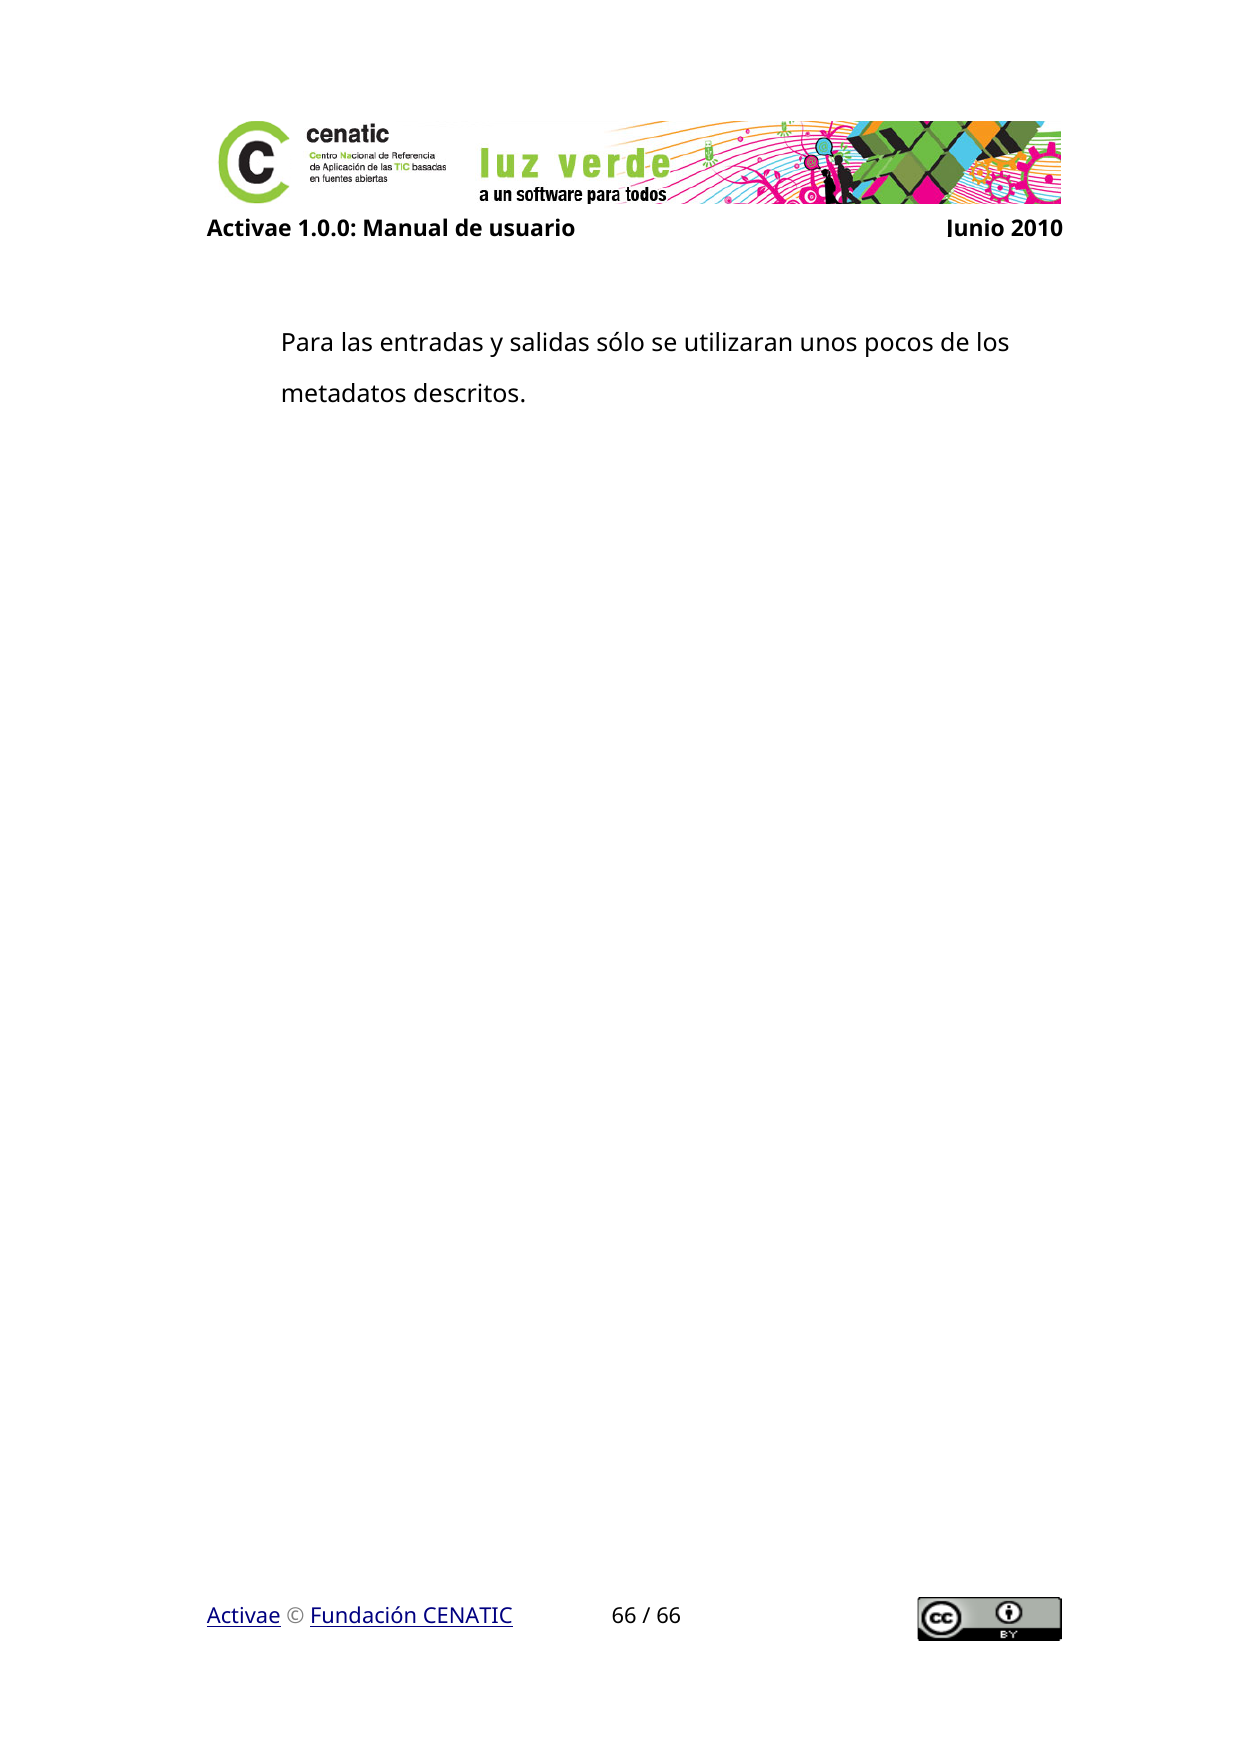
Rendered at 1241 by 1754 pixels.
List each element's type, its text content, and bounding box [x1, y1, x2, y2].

text Para las entradas y salidas sólo se utilizaran unos pocos de los metadatos descritos. [281, 325, 1063, 410]
picture [917, 1597, 1062, 1641]
picture [211, 121, 1061, 204]
